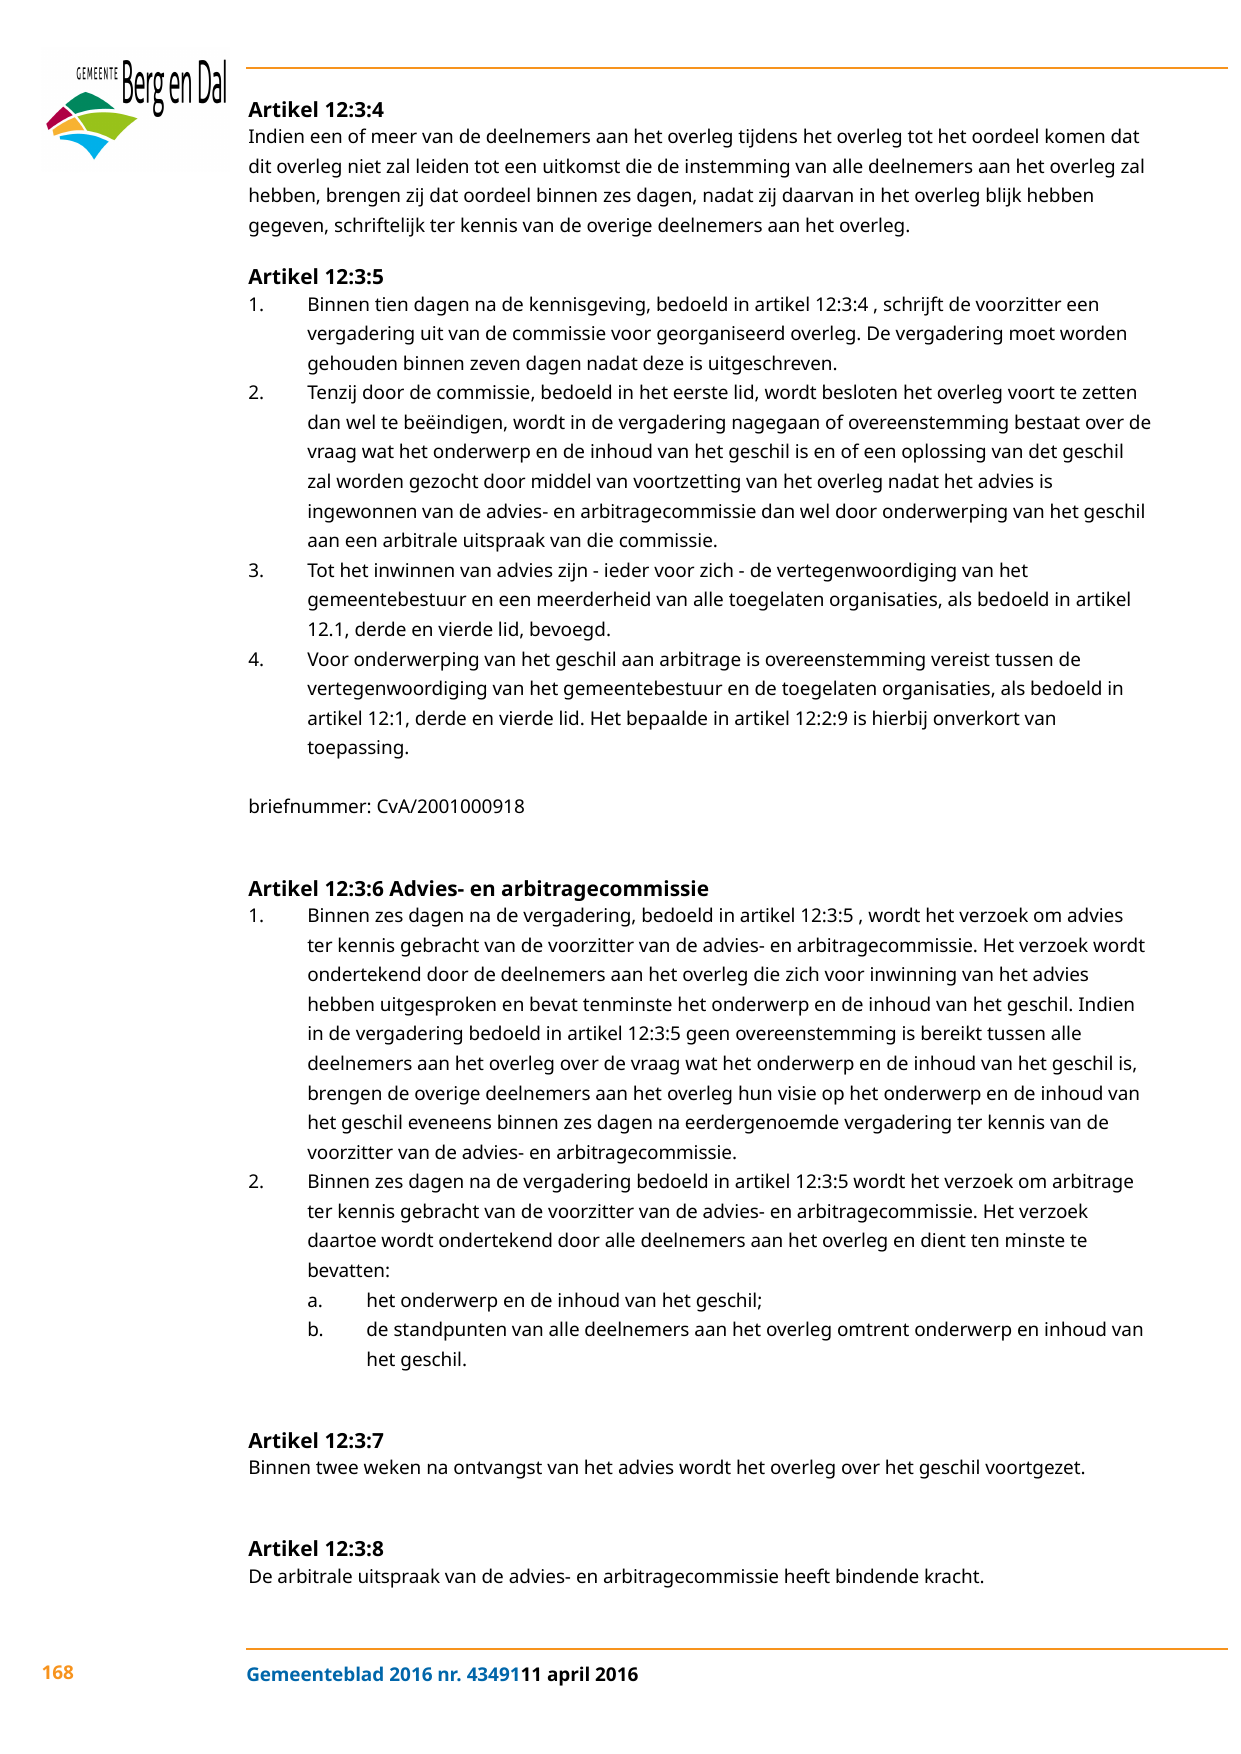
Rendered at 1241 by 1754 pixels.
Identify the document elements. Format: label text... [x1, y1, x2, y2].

list Voor onderwerping van het geschil aan arbitrage is overeenstemming vereist tussen de vertegenwoordiging van het gemeentebestuur en de toegelaten organisaties, als bedoeld in artikel 12:1, derde en vierde lid. Het bepaalde in artikel 12:2:9 is hierbij onverkort van toepassing. [248, 646, 1152, 760]
list Binnen zes dagen na de vergadering, bedoeld in artikel 12:3:5 , wordt het verzoek om advies ter kennis gebracht van de voorzitter van de advies- en arbitragecommissie. Het verzoek wordt ondertekend door de deelnemers aan het overleg die zich voor inwinning van het advies hebben uitgesproken en bevat tenminste het onderwerp en de inhoud van het geschil. Indien in de vergadering bedoeld in artikel 12:3:5 geen overeenstemming is bereikt tussen alle deelnemers aan het overleg over de vraag wat het onderwerp en de inhoud van het geschil is, brengen de overige deelnemers aan het overleg hun visie op het onderwerp en de inhoud van het geschil eveneens binnen zes dagen na eerdergenoemde vergadering ter kennis van de voorzitter van de advies- en arbitragecommissie. [248, 902, 1152, 1164]
text Binnen twee weken na ontvangst van het advies wordt het overleg over het geschil voortgezet. [248, 1454, 1152, 1480]
text Artikel 12:3:8 [248, 1534, 1152, 1563]
text De arbitrale uitspraak van de advies- en arbitragecommissie heeft bindende kracht. [248, 1563, 1152, 1588]
text Artikel 12:3:4 [248, 95, 1152, 123]
text Artikel 12:3:7 [248, 1426, 1152, 1454]
list Binnen zes dagen na de vergadering bedoeld in artikel 12:3:5 wordt het verzoek om arbitrage ter kennis gebracht van de voorzitter van de advies- en arbitragecommissie. Het verzoek daartoe wordt ondertekend door alle deelnemers aan het overleg en dient ten minste te bevatten: [248, 1168, 1152, 1283]
text Artikel 12:3:5 [248, 262, 1152, 291]
picture [41, 47, 231, 172]
text briefnummer: CvA/2001000918 [248, 794, 1152, 819]
list Binnen tien dagen na de kennisgeving, bedoeld in artikel 12:3:4 , schrijft de voorzitter een vergadering uit van de commissie voor georganiseerd overleg. De vergadering moet worden gehouden binnen zeven dagen nadat deze is uitgeschreven. [248, 291, 1152, 376]
list het onderwerp en de inhoud van het geschil; [307, 1287, 1152, 1312]
list Tenzij door de commissie, bedoeld in het eerste lid, wordt besloten het overleg voort te zetten dan wel te beëindigen, wordt in de vergadering nagegaan of overeenstemming bestaat over de vraag wat het onderwerp en de inhoud van het geschil is en of een oplossing van det geschil zal worden gezocht door middel van voortzetting van het overleg nadat het advies is ingewonnen van de advies- en arbitragecommissie dan wel door onderwerping van het geschil aan een arbitrale uitspraak van die commissie. [248, 379, 1152, 553]
text Indien een of meer van de deelnemers aan het overleg tijdens het overleg tot het oordeel komen dat dit overleg niet zal leiden tot een uitkomst die de instemming van alle deelnemers aan het overleg zal hebben, brengen zij dat oordeel binnen zes dagen, nadat zij daarvan in het overleg blijk hebben gegeven, schriftelijk ter kennis van de overige deelnemers aan het overleg. [248, 123, 1152, 238]
text Artikel 12:3:6 Advies- en arbitragecommissie [248, 874, 1152, 902]
list de standpunten van alle deelnemers aan het overleg omtrent onderwerp en inhoud van het geschil. [307, 1316, 1152, 1372]
list Tot het inwinnen van advies zijn - ieder voor zich - de vertegenwoordiging van het gemeentebestuur en een meerderheid van alle toegelaten organisaties, als bedoeld in artikel 12.1, derde en vierde lid, bevoegd. [248, 557, 1152, 642]
